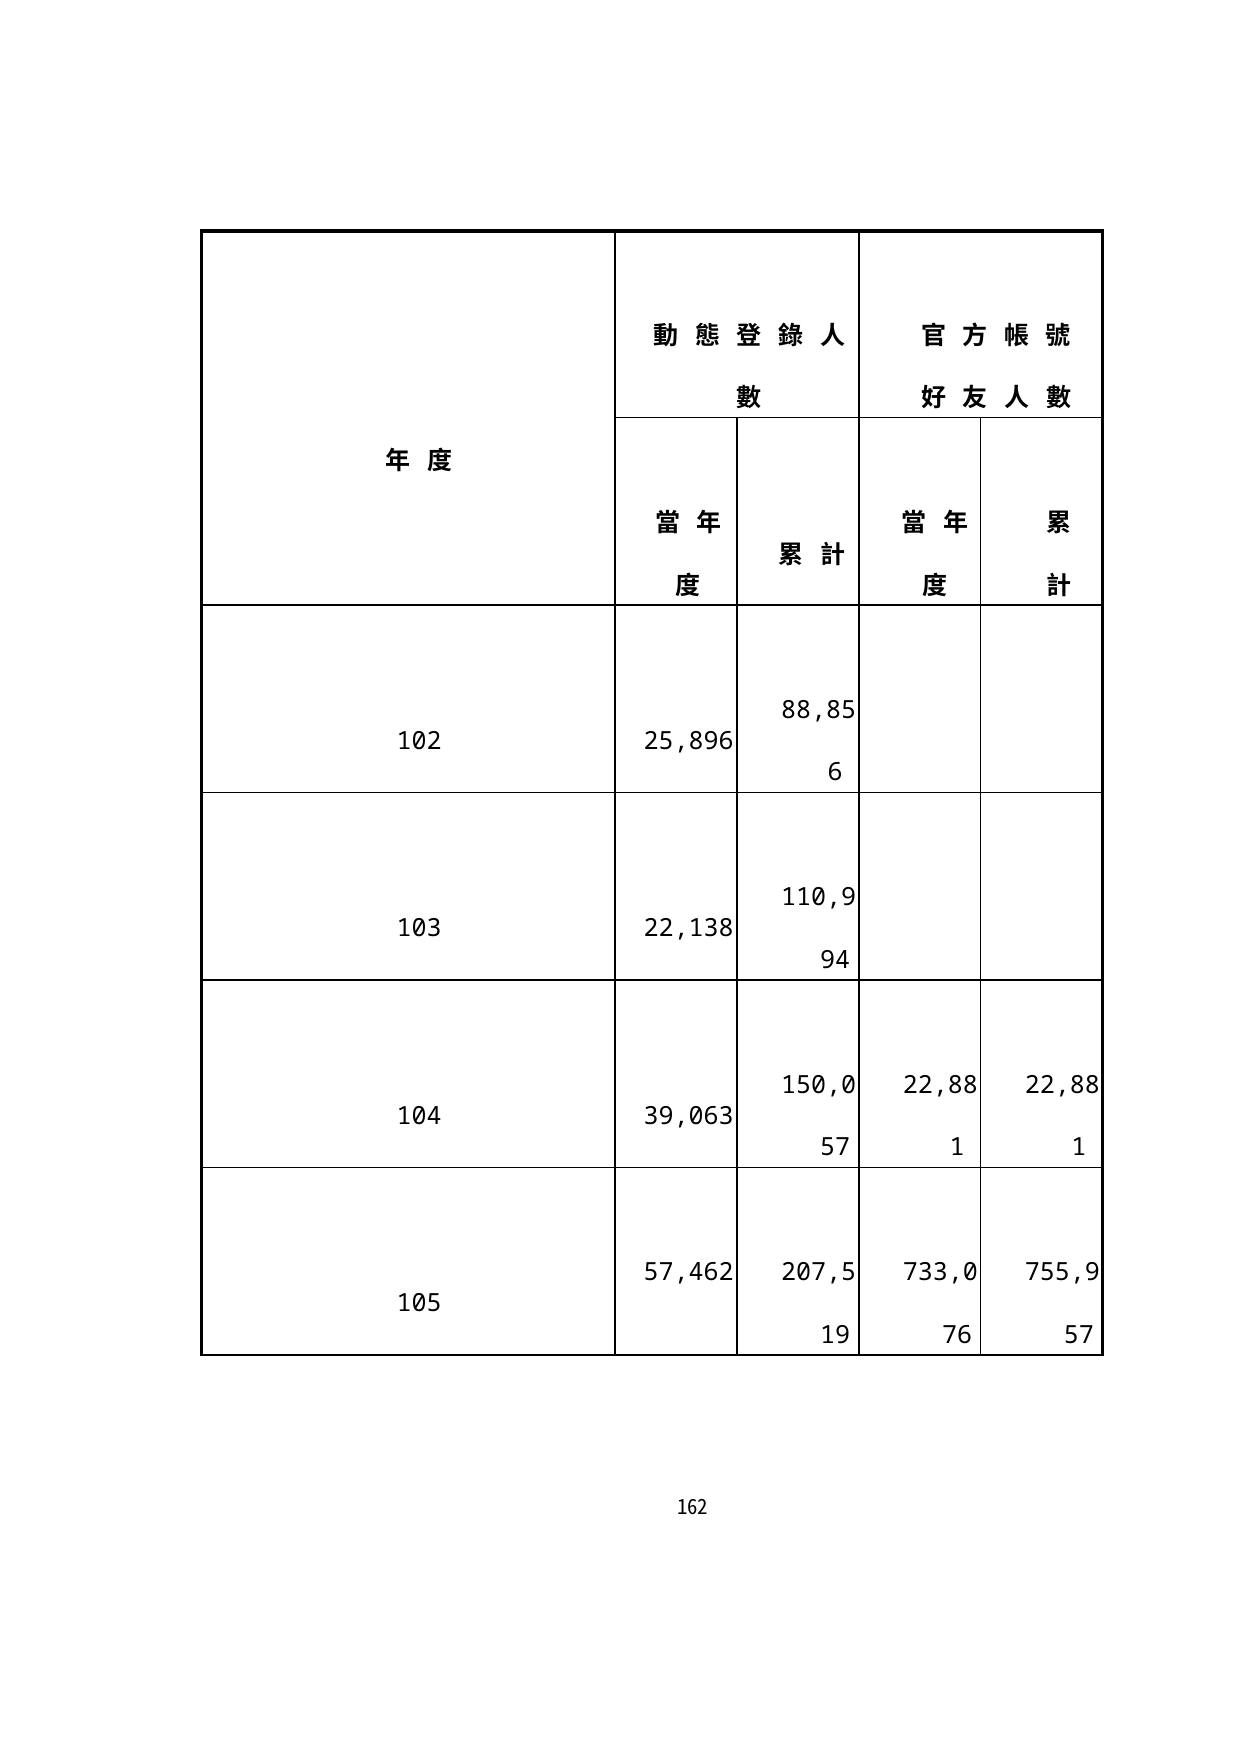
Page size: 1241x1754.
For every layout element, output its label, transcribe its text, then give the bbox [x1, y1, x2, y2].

table_cell 39,063 [616, 981, 736, 1167]
table_cell 150,057 [738, 981, 858, 1167]
table_cell 110,994 [738, 793, 858, 979]
table_cell 733,076 [860, 1168, 980, 1354]
table_cell 22,138 [616, 793, 736, 979]
table_cell 103 [203, 793, 614, 979]
table_cell [860, 606, 980, 792]
table_cell 當年度 [616, 418, 736, 604]
table_cell [981, 606, 1101, 792]
table_cell 88,856 [738, 606, 858, 792]
table_cell 累計 [738, 418, 858, 604]
table_cell 105 [203, 1168, 614, 1354]
table_cell 57,462 [616, 1168, 736, 1354]
table_cell 25,896 [616, 606, 736, 792]
table_cell 當年度 [860, 418, 980, 604]
table_cell 累計 [981, 418, 1101, 604]
table_cell 755,957 [981, 1168, 1101, 1354]
table_header 年度 [203, 233, 614, 604]
table_cell [860, 793, 980, 979]
table_cell 22,881 [981, 981, 1101, 1167]
table_cell 104 [203, 981, 614, 1167]
table_header 官方帳號好友人數 [860, 233, 1101, 417]
table_cell 22,881 [860, 981, 980, 1167]
table_header 動態登錄人數 [616, 233, 858, 417]
table_cell 207,519 [738, 1168, 858, 1354]
table_cell 102 [203, 606, 614, 792]
table_cell [981, 793, 1101, 979]
